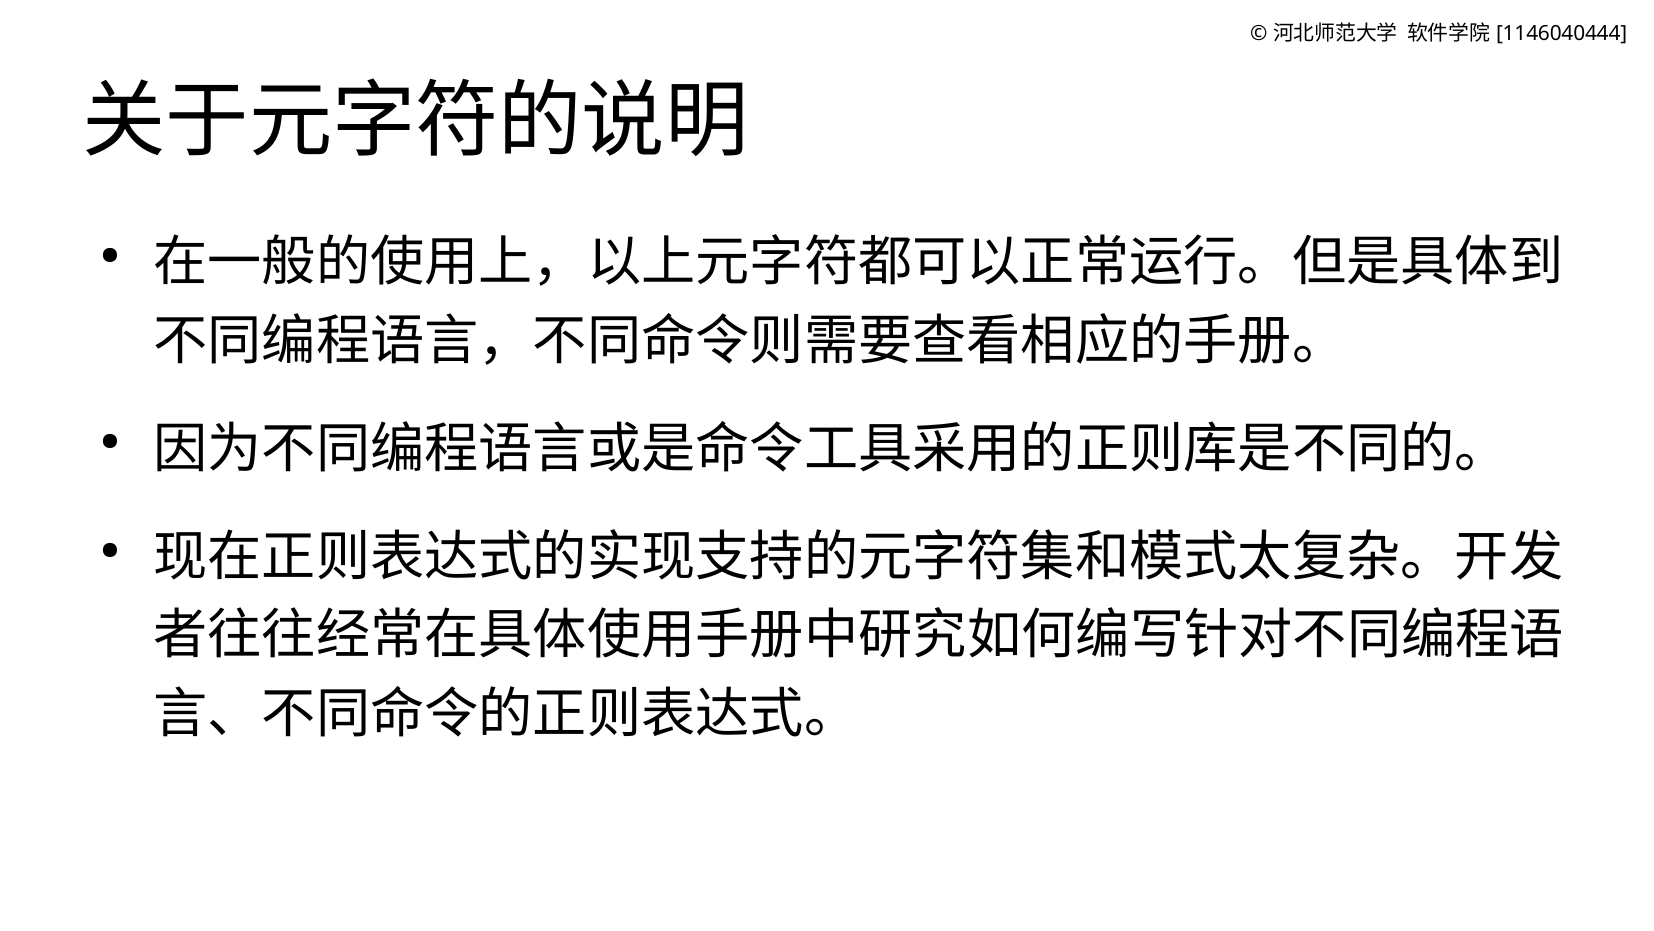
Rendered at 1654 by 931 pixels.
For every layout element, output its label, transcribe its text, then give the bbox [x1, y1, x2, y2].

title 关于元字符的说明 [82, 37, 1571, 189]
list 在一般的使用上，以上元字符都可以正常运行。但是具体到不同编程语言，不同命令则需要查看相应的手册。 因为不同编程语言或是命令工具采用的正则库是不同的。 现在正则表达式的实现支持的元字符集和模式太复杂。开发者往往经常在具体使用手册中研究如何编写针对不同编程语言、不同命令的正则表达式。 [82, 217, 1571, 758]
